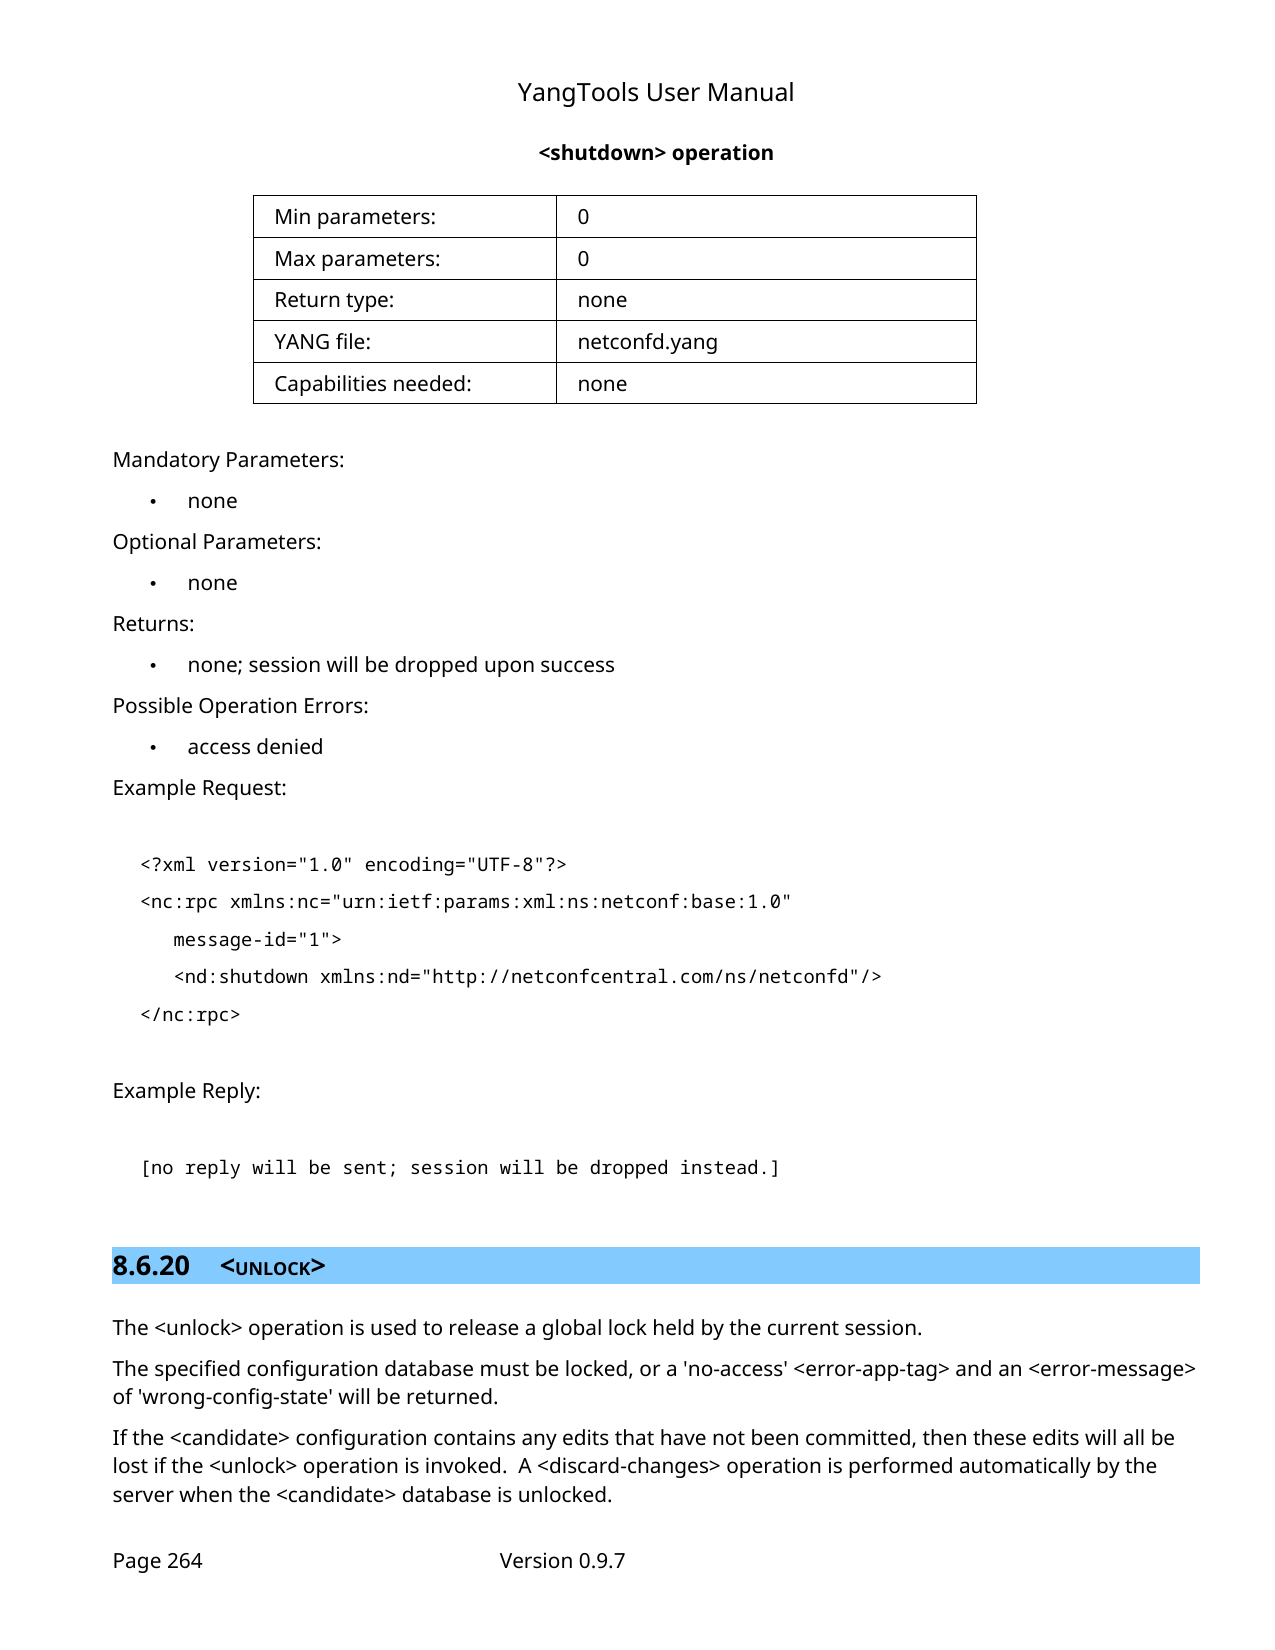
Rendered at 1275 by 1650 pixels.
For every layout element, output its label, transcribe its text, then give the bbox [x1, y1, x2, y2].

text message-id="1"> [139, 926, 1200, 952]
subtitle <shutdown> operation [127, 138, 1185, 167]
text Optional Parameters: [112, 527, 1200, 556]
table_cell netconfd.yang [557, 321, 976, 362]
list none [150, 568, 1200, 596]
table_cell none [557, 363, 976, 403]
table_cell Capabilities needed: [254, 363, 556, 403]
table_header 0 [557, 196, 976, 237]
table_cell YANG file: [254, 321, 556, 362]
text The <unlock> operation is used to release a global lock held by the current session. [112, 1313, 1200, 1341]
text <nc:rpc xmlns:nc="urn:ietf:params:xml:ns:netconf:base:1.0" [139, 889, 1200, 914]
text <?xml version="1.0" encoding="UTF-8"?> [139, 851, 1200, 877]
text Returns: [112, 609, 1200, 637]
text Example Request: [112, 773, 1200, 801]
table_cell none [557, 280, 976, 320]
text Mandatory Parameters: [112, 445, 1200, 474]
list none [150, 486, 1200, 514]
text The specified configuration database must be locked, or a 'no-access' <error-app-tag> and an <error-message> of 'wrong-config-state' will be returned. [112, 1354, 1200, 1411]
text Possible Operation Errors: [112, 691, 1200, 719]
text [no reply will be sent; session will be dropped instead.] [139, 1154, 1200, 1180]
table_cell 0 [557, 238, 976, 278]
list access denied [150, 732, 1200, 760]
table_cell Return type: [254, 280, 556, 320]
table_cell Max parameters: [254, 238, 556, 278]
subtitle <unlock> [112, 1247, 1200, 1284]
list none; session will be dropped upon success [150, 650, 1200, 678]
text Example Reply: [112, 1076, 1200, 1104]
text If the <candidate> configuration contains any edits that have not been committed, then these edits will all be lost if the <unlock> operation is invoked. A <discard-changes> operation is performed automatically by the server when the <candidate> database is unlocked. [112, 1423, 1200, 1508]
text </nc:rpc> [139, 1001, 1200, 1027]
text <nd:shutdown xmlns:nd="http://netconfcentral.com/ns/netconfd"/> [139, 964, 1200, 989]
table_header Min parameters: [254, 196, 556, 237]
